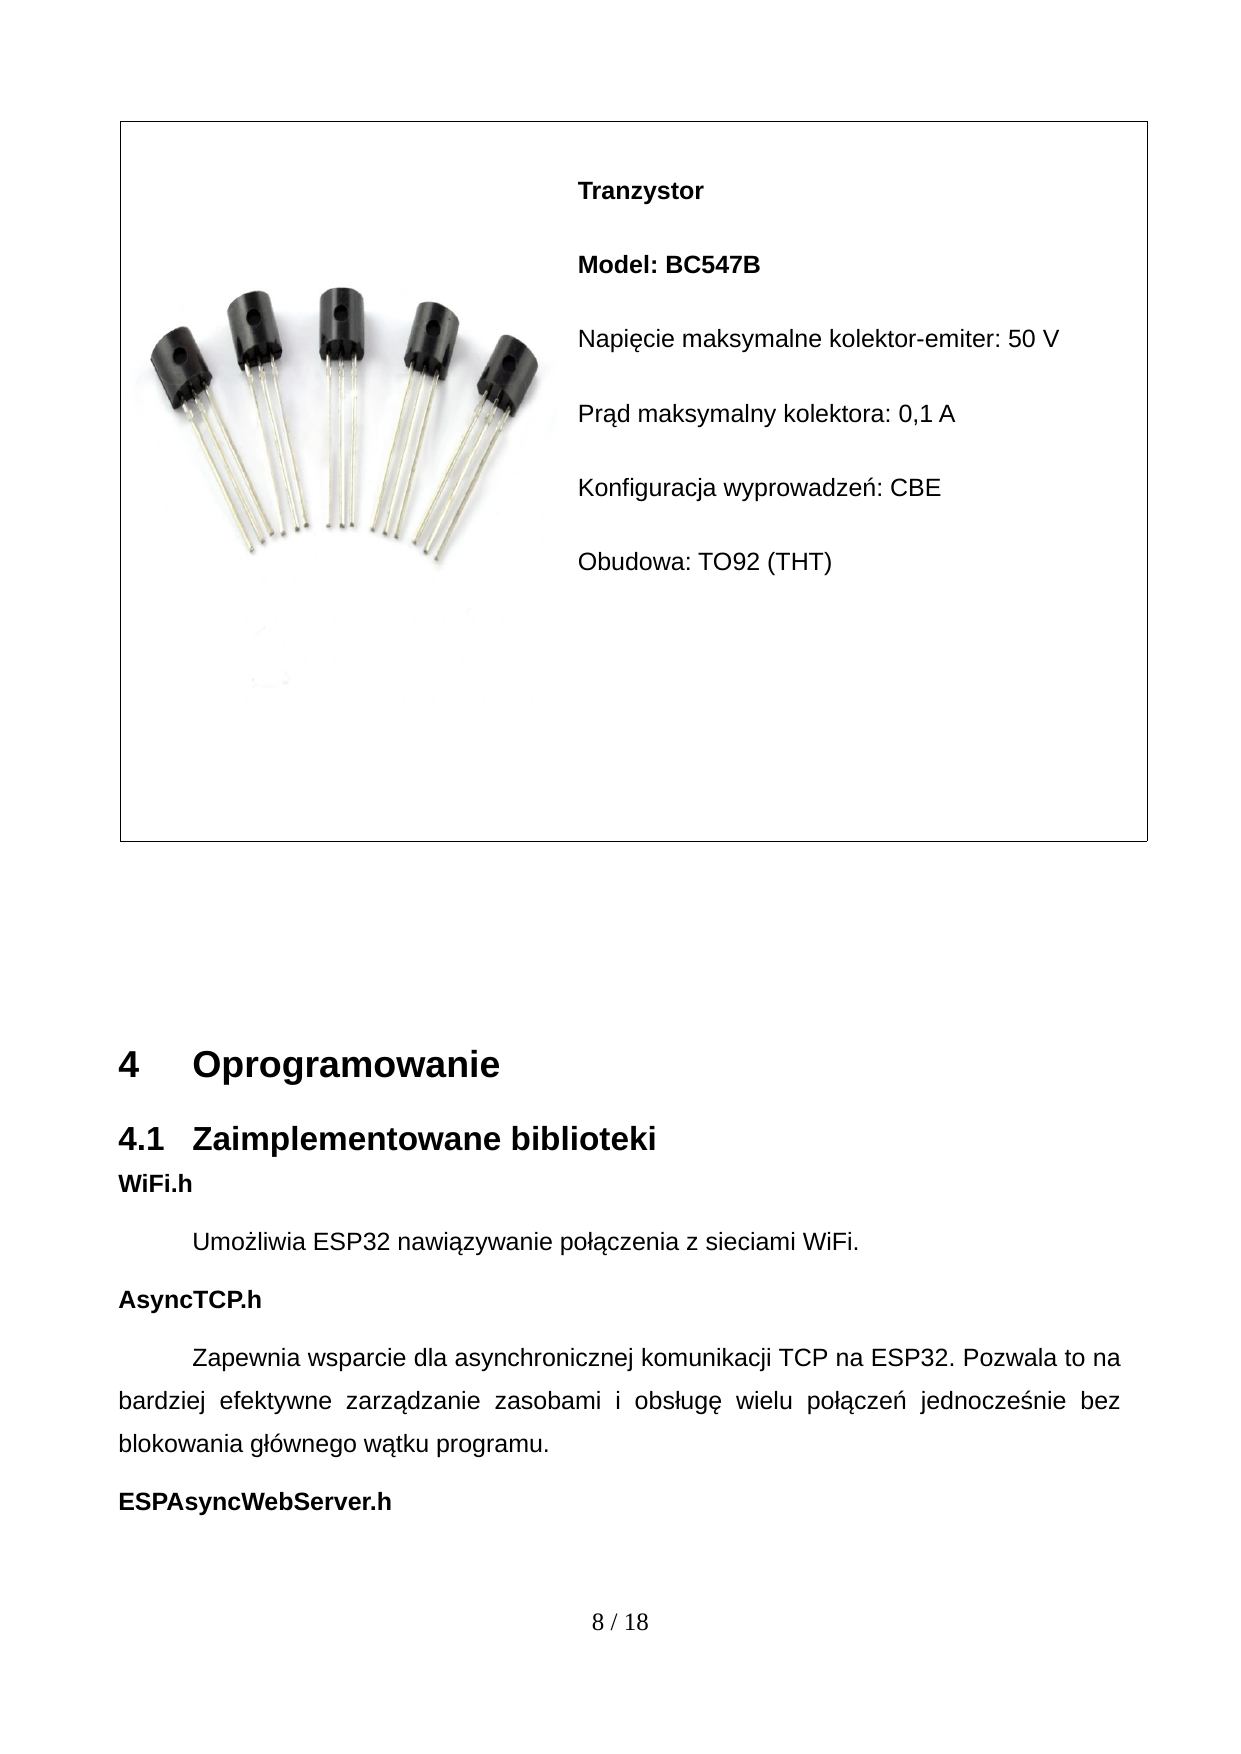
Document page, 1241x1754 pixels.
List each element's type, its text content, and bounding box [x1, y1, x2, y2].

picture [125, 137, 557, 712]
text Tranzystor [578, 176, 1121, 205]
text Napięcie maksymalne kolektor-emiter: 50 V [578, 324, 1121, 353]
text ESPAsyncWebServer.h [118, 1487, 1122, 1515]
text Obudowa: TO92 (THT) [578, 547, 1121, 576]
text Umożliwia ESP32 nawiązywanie połączenia z sieciami WiFi. [118, 1227, 1122, 1256]
text AsyncTCP.h [118, 1285, 1122, 1314]
text Konfiguracja wyprowadzeń: CBE [578, 473, 1121, 502]
text Zapewnia wsparcie dla asynchronicznej komunikacji TCP na ESP32. Pozwala to na bardziej efektywne zarządzanie zasobami i obsługę wielu połączeń jednocześnie bez blokowania głównego wątku programu. [118, 1343, 1122, 1458]
text WiFi.h [118, 1169, 1122, 1198]
subtitle Oprogramowanie [118, 1042, 1122, 1085]
subtitle Zaimplementowane biblioteki [118, 1118, 1122, 1157]
text Prąd maksymalny kolektora: 0,1 A [578, 399, 1121, 427]
text Model: BC547B [578, 250, 1121, 279]
